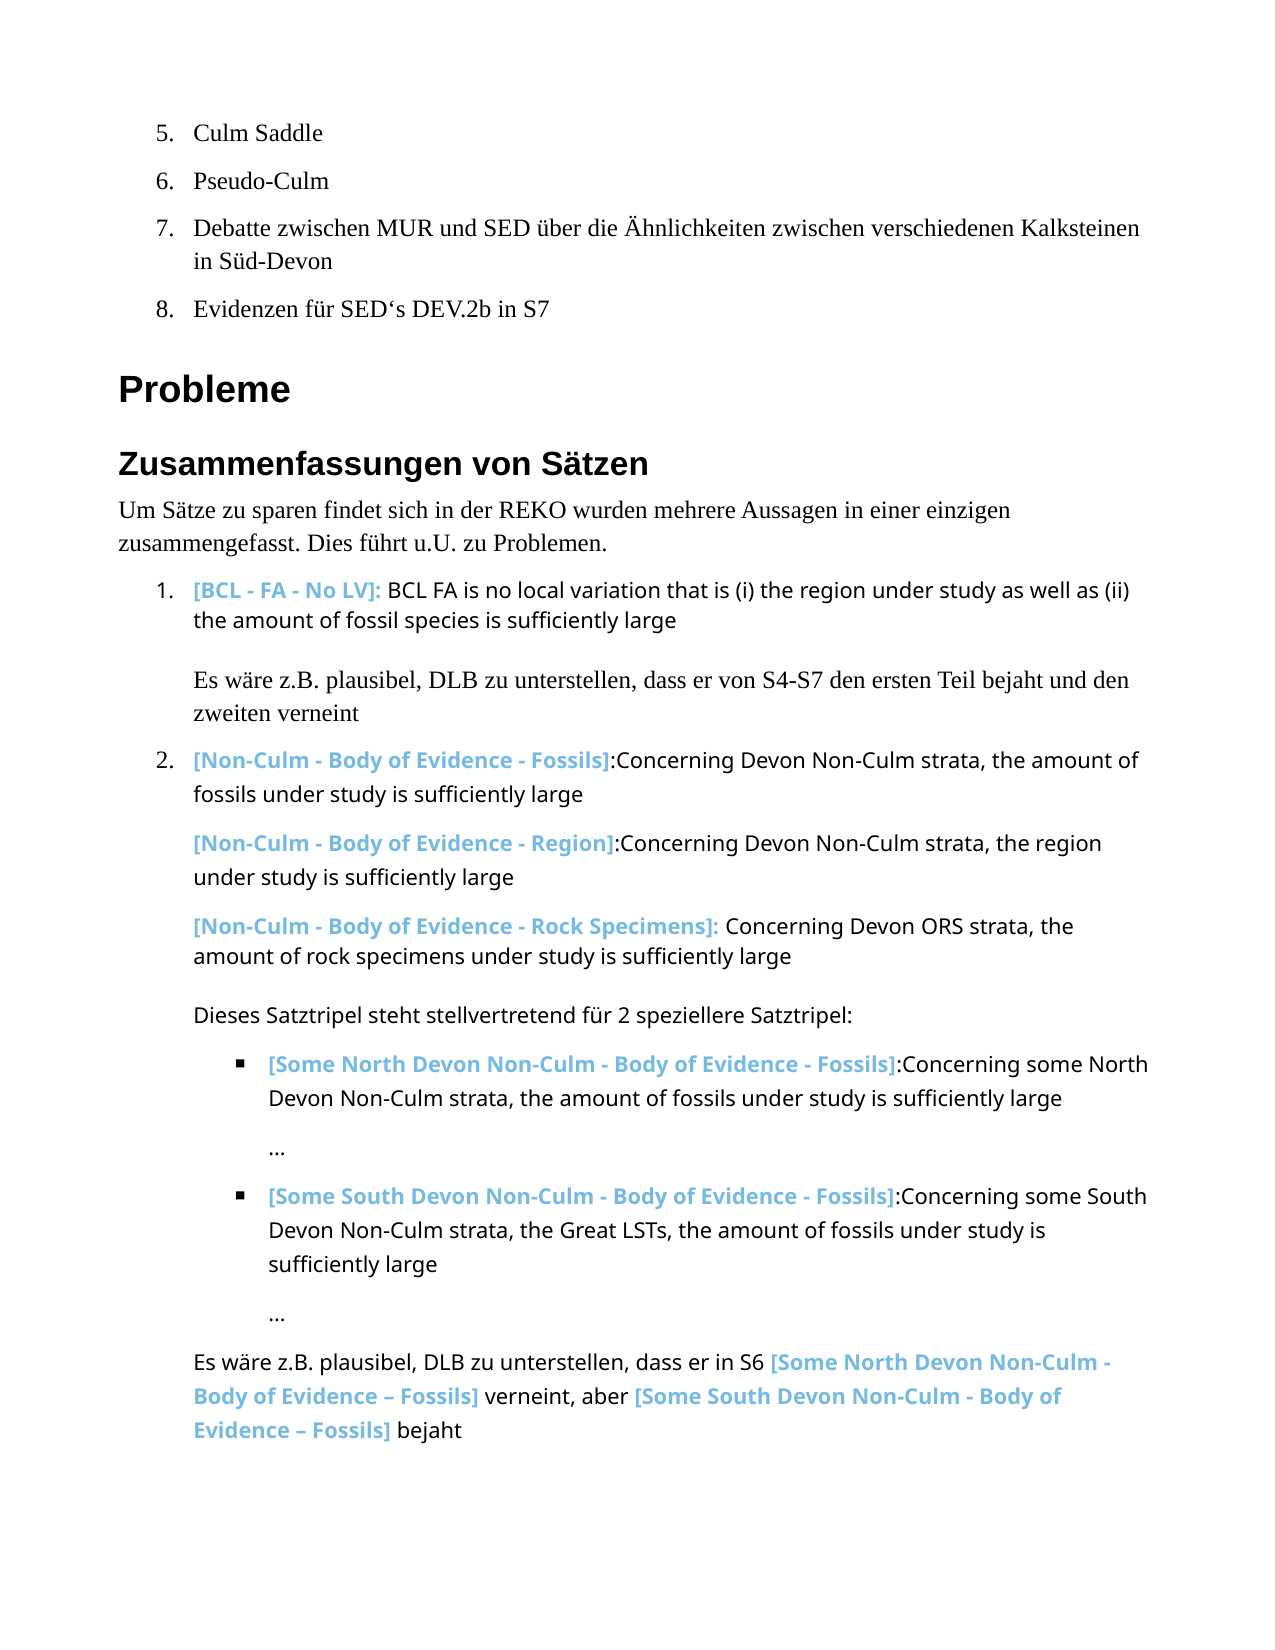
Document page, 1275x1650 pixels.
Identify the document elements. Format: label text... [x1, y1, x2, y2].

list Es wäre z.B. plausibel, DLB zu unterstellen, dass er von S4-S7 den ersten Teil bejaht und den zweiten verneint [156, 665, 1157, 726]
list [Some South Devon Non-Culm - Body of Evidence - Fossils]:Concerning some South Devon Non-Culm strata, the Great LSTs, the amount of fossils under study is sufficiently large [231, 1181, 1157, 1279]
list … [231, 1298, 1157, 1328]
subtitle Probleme [118, 367, 1157, 410]
list Culm Saddle [156, 118, 1157, 147]
list … [231, 1132, 1157, 1162]
subtitle Zusammenfassungen von Sätzen [118, 443, 1157, 482]
list Evidenzen für SED‘s DEV.2b in S7 [156, 294, 1157, 323]
list [Non-Culm - Body of Evidence - Rock Specimens]: Concerning Devon ORS strata, the amount of rock specimens under study is sufficiently large [156, 911, 1157, 971]
list Debatte zwischen MUR und SED über die Ähnlichkeiten zwischen verschiedenen Kalksteinen in Süd-Devon [156, 213, 1157, 275]
list [Some North Devon Non-Culm - Body of Evidence - Fossils]:Concerning some North Devon Non-Culm strata, the amount of fossils under study is sufficiently large [231, 1049, 1157, 1113]
list Dieses Satztripel steht stellvertretend für 2 speziellere Satztripel: [156, 1001, 1157, 1030]
text Um Sätze zu sparen findet sich in der REKO wurden mehrere Aussagen in einer einzigen zusammengefasst. Dies führt u.U. zu Problemen. [118, 495, 1157, 556]
list Pseudo-Culm [156, 166, 1157, 194]
list [Non-Culm - Body of Evidence - Fossils]:Concerning Devon Non-Culm strata, the amount of fossils under study is sufficiently large [156, 745, 1157, 809]
list Es wäre z.B. plausibel, DLB zu unterstellen, dass er in S6 [Some North Devon Non-Culm - Body of Evidence – Fossils] verneint, aber [Some South Devon Non-Culm - Body of Evidence – Fossils] bejaht [156, 1347, 1157, 1445]
list [BCL - FA - No LV]: BCL FA is no local variation that is (i) the region under study as well as (ii) the amount of fossil species is sufficiently large [156, 575, 1157, 635]
list [Non-Culm - Body of Evidence - Region]:Concerning Devon Non-Culm strata, the region under study is sufficiently large [156, 828, 1157, 892]
